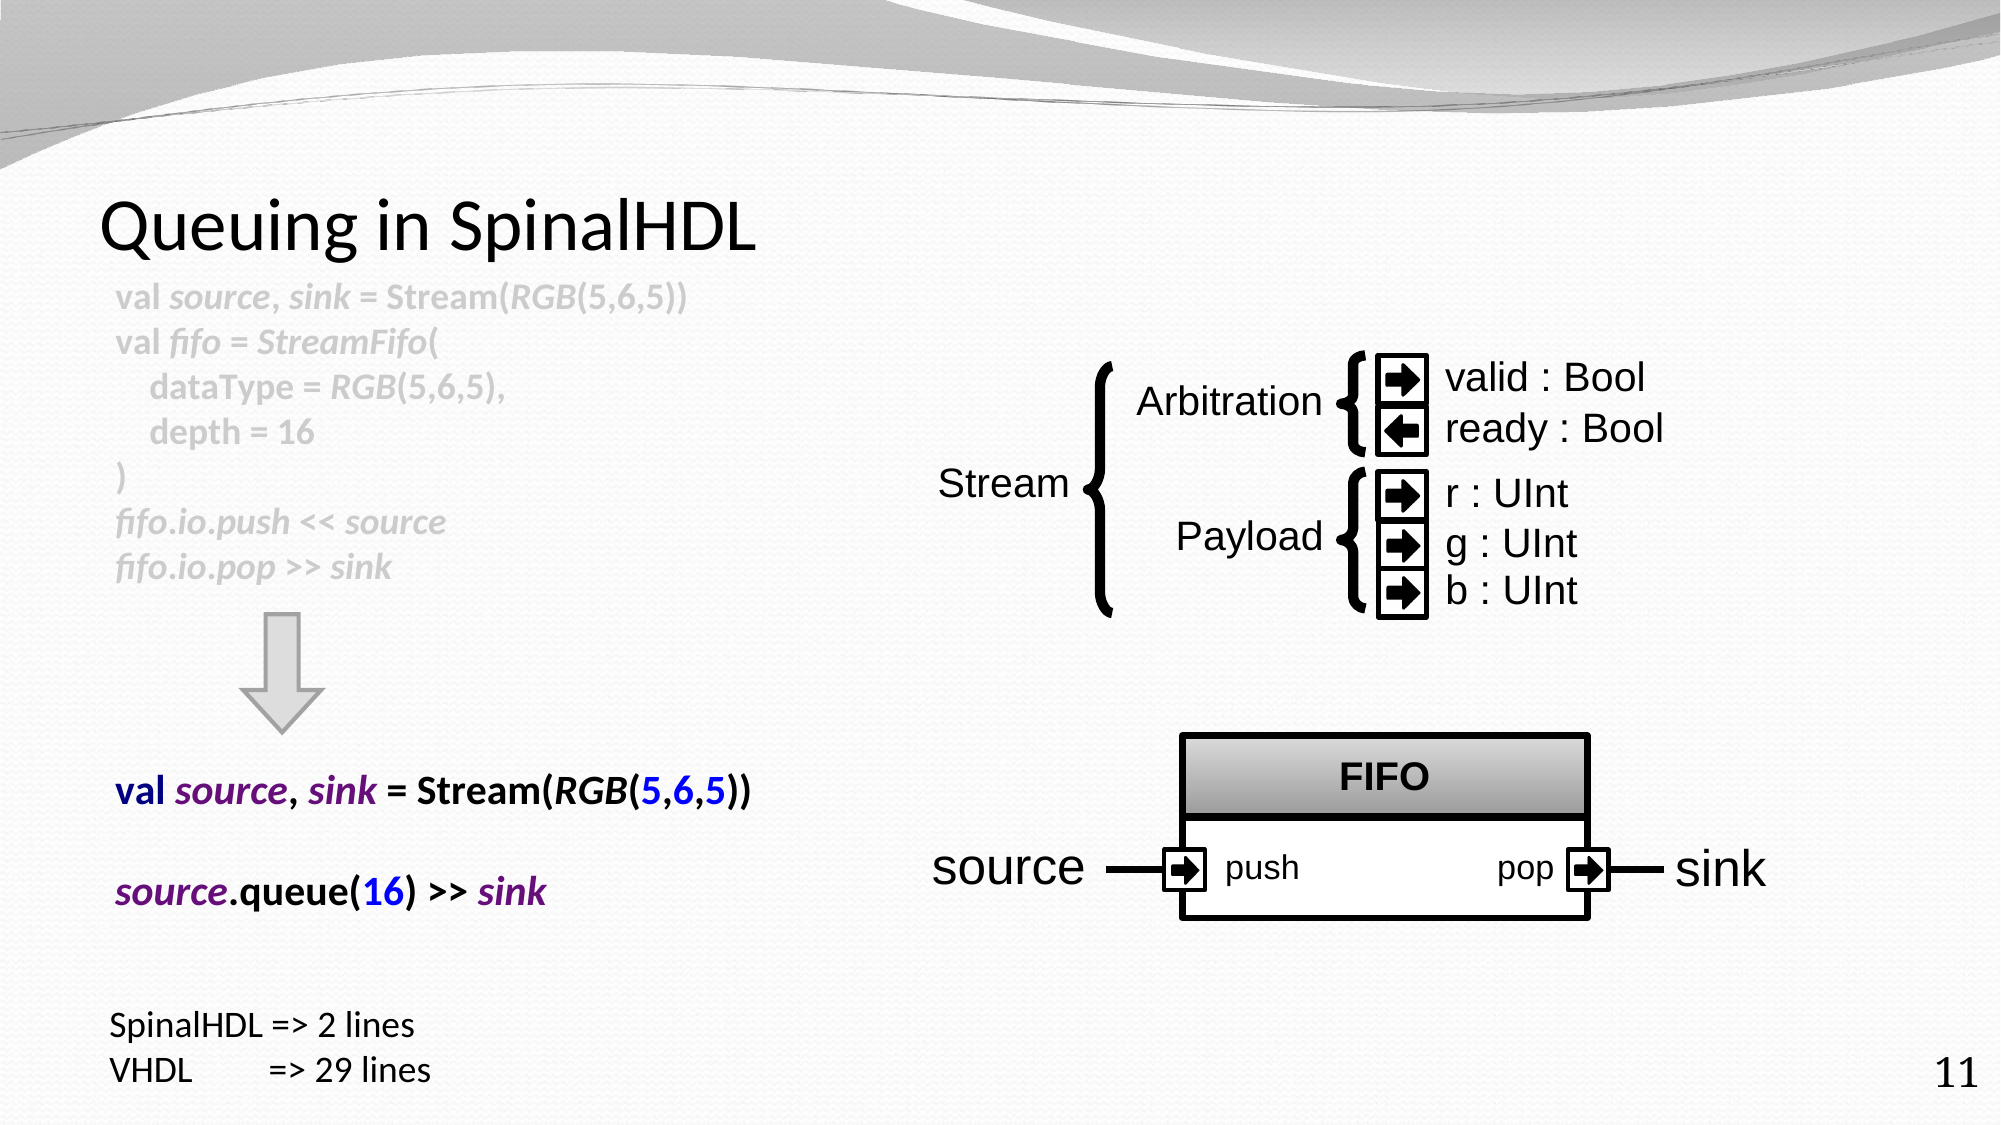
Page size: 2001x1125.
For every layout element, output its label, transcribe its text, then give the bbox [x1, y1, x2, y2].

text_box val source, sink = Stream(RGB(5,6,5)) val fifo = StreamFifo( dataType = RGB(5,6,5), depth = 16 ) fifo.io.push << source fifo.io.pop >> sink [100, 265, 709, 686]
picture [0, 0, 2001, 1125]
text_box [243, 614, 322, 733]
text_box SpinalHDL => 2 lines VHDL => 29 lines [94, 992, 565, 1098]
text_box [1813, 1042, 1981, 1103]
text_box val source, sink = Stream(RGB(5,6,5)) source.queue(16) >> sink [100, 755, 875, 971]
title Queuing in SpinalHDL [99, 78, 1985, 266]
